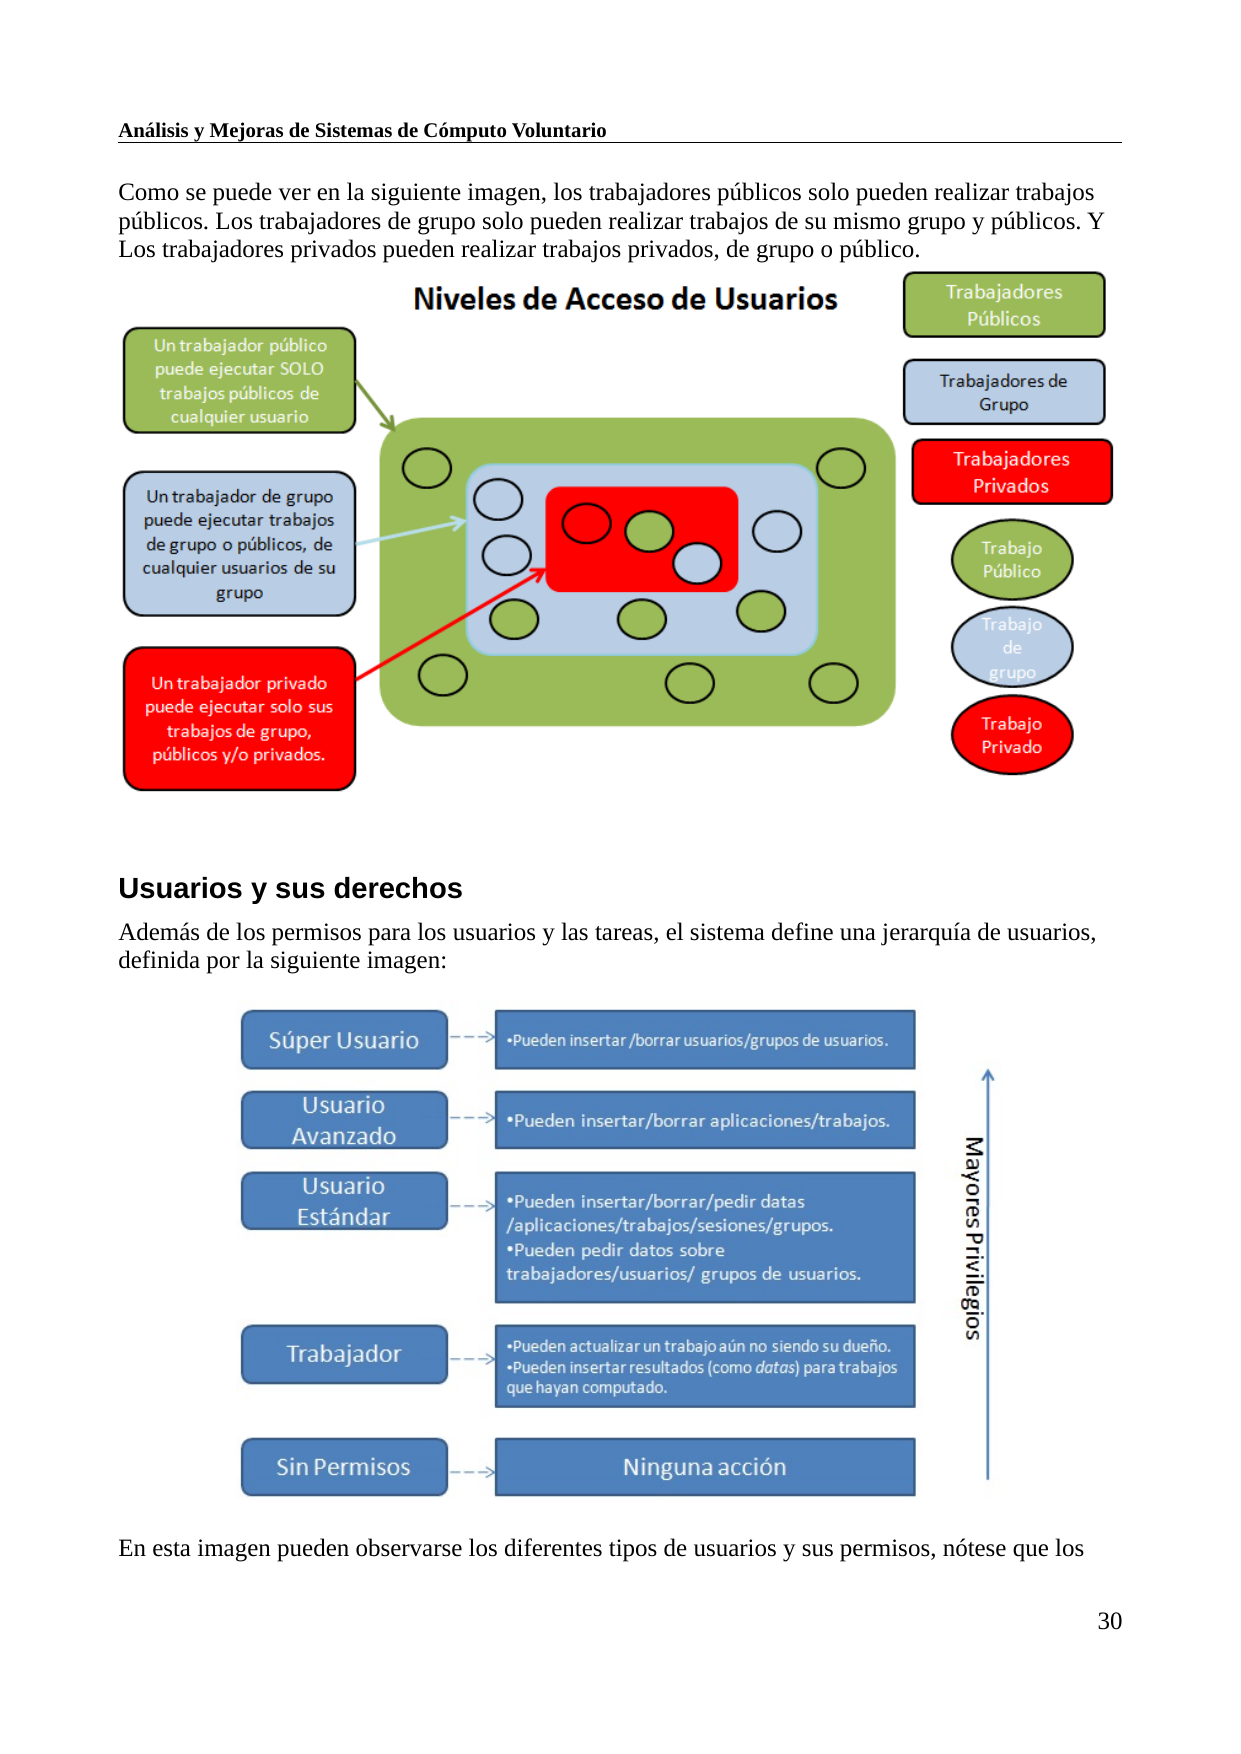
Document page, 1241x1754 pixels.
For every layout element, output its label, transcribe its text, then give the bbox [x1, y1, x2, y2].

subtitle Usuarios y sus derechos [118, 871, 1122, 904]
text Además de los permisos para los usuarios y las tareas, el sistema define una jerarquía de usuarios, definida por la siguiente imagen: [118, 917, 1122, 974]
text Como se puede ver en la siguiente imagen, los trabajadores públicos solo pueden realizar trabajos públicos. Los trabajadores de grupo solo pueden realizar trabajos de su mismo grupo y públicos. Y Los trabajadores privados pueden realizar trabajos privados, de grupo o público. [118, 177, 1122, 263]
picture [118, 263, 1123, 817]
text En esta imagen pueden observarse los diferentes tipos de usuarios y sus permisos, nótese que los [118, 1533, 1122, 1562]
picture [236, 1000, 1003, 1515]
